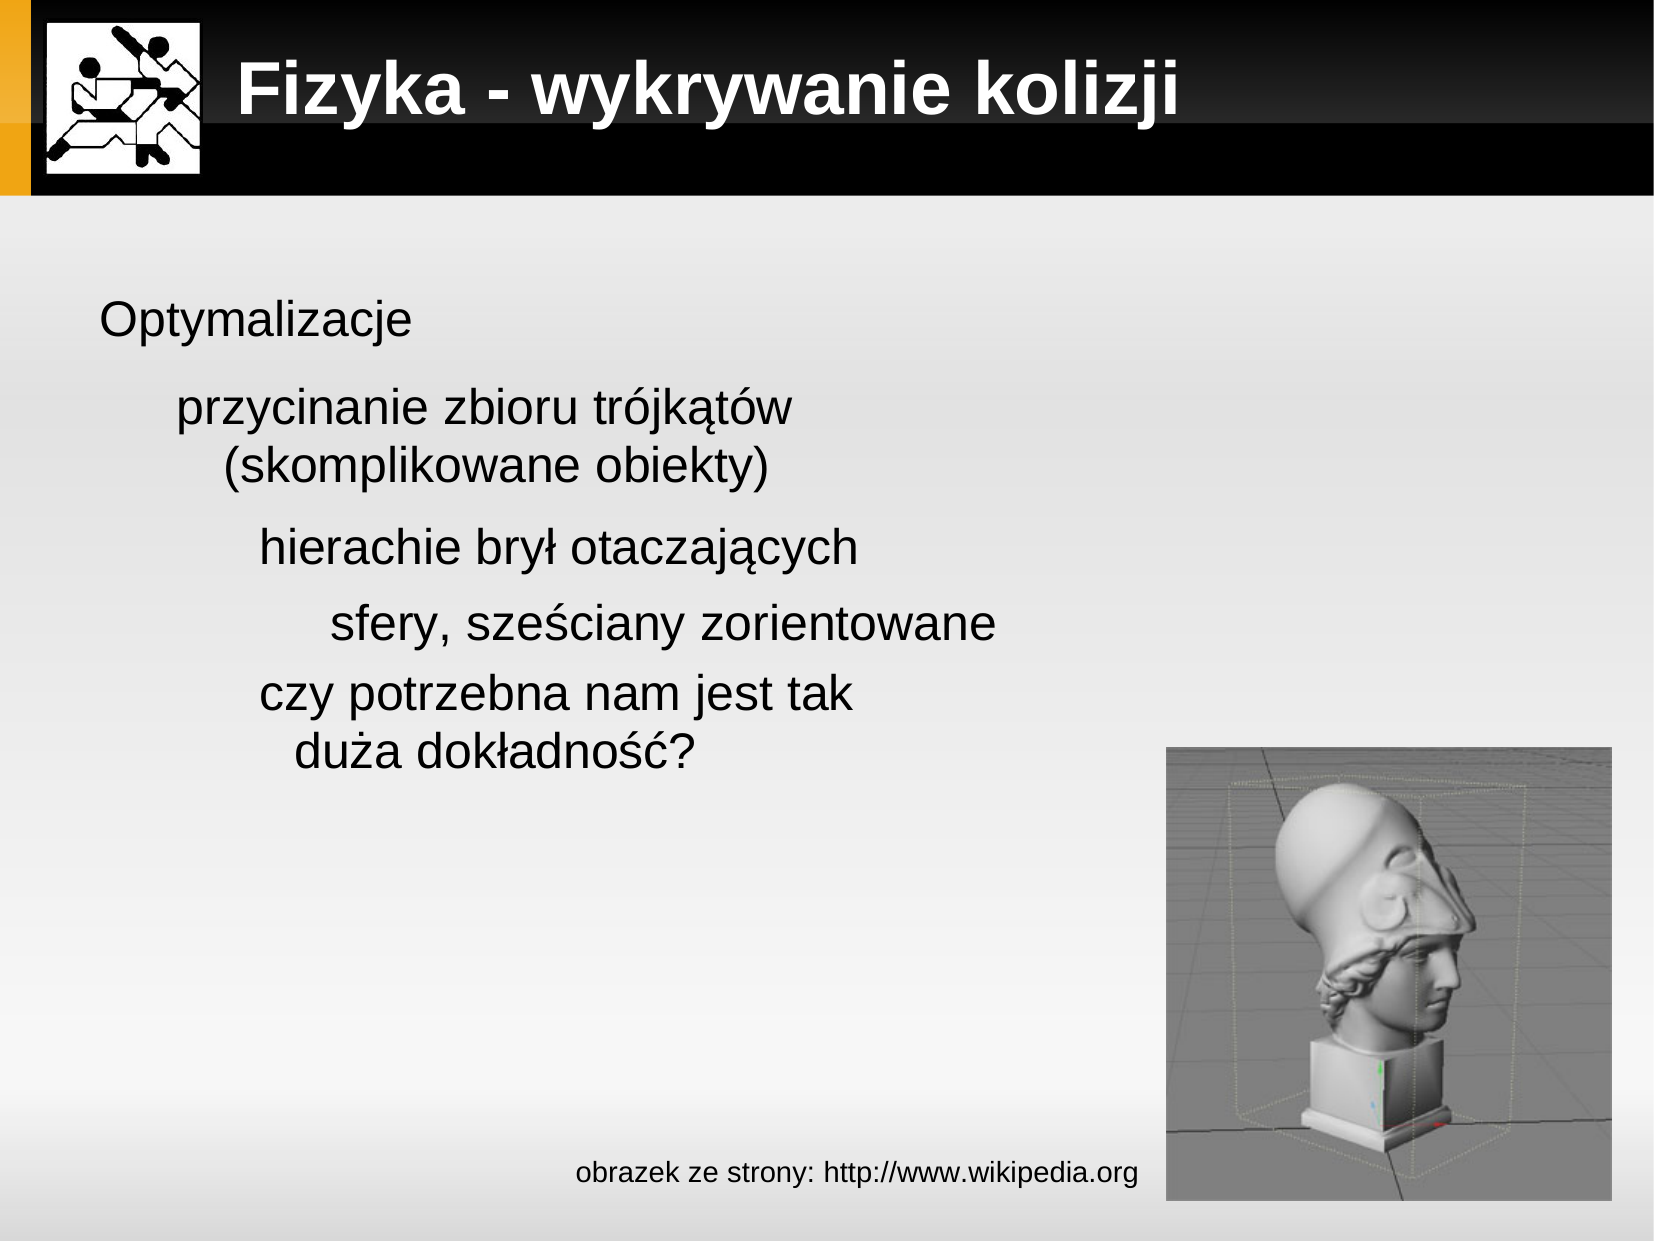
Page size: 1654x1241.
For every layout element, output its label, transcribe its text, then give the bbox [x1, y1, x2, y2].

text_box Fizyka - wykrywanie kolizji [236, 45, 1595, 133]
text_box Optymalizacje przycinanie zbioru trójkątów (skomplikowane obiekty) hierachie brył otaczających sfery, sześciany zorientowane czy potrzebna nam jest tak duża dokładność? [82, 290, 1571, 781]
text_box obrazek ze strony: http://www.wikipedia.org [560, 1151, 1181, 1197]
picture [0, 0, 1654, 1241]
